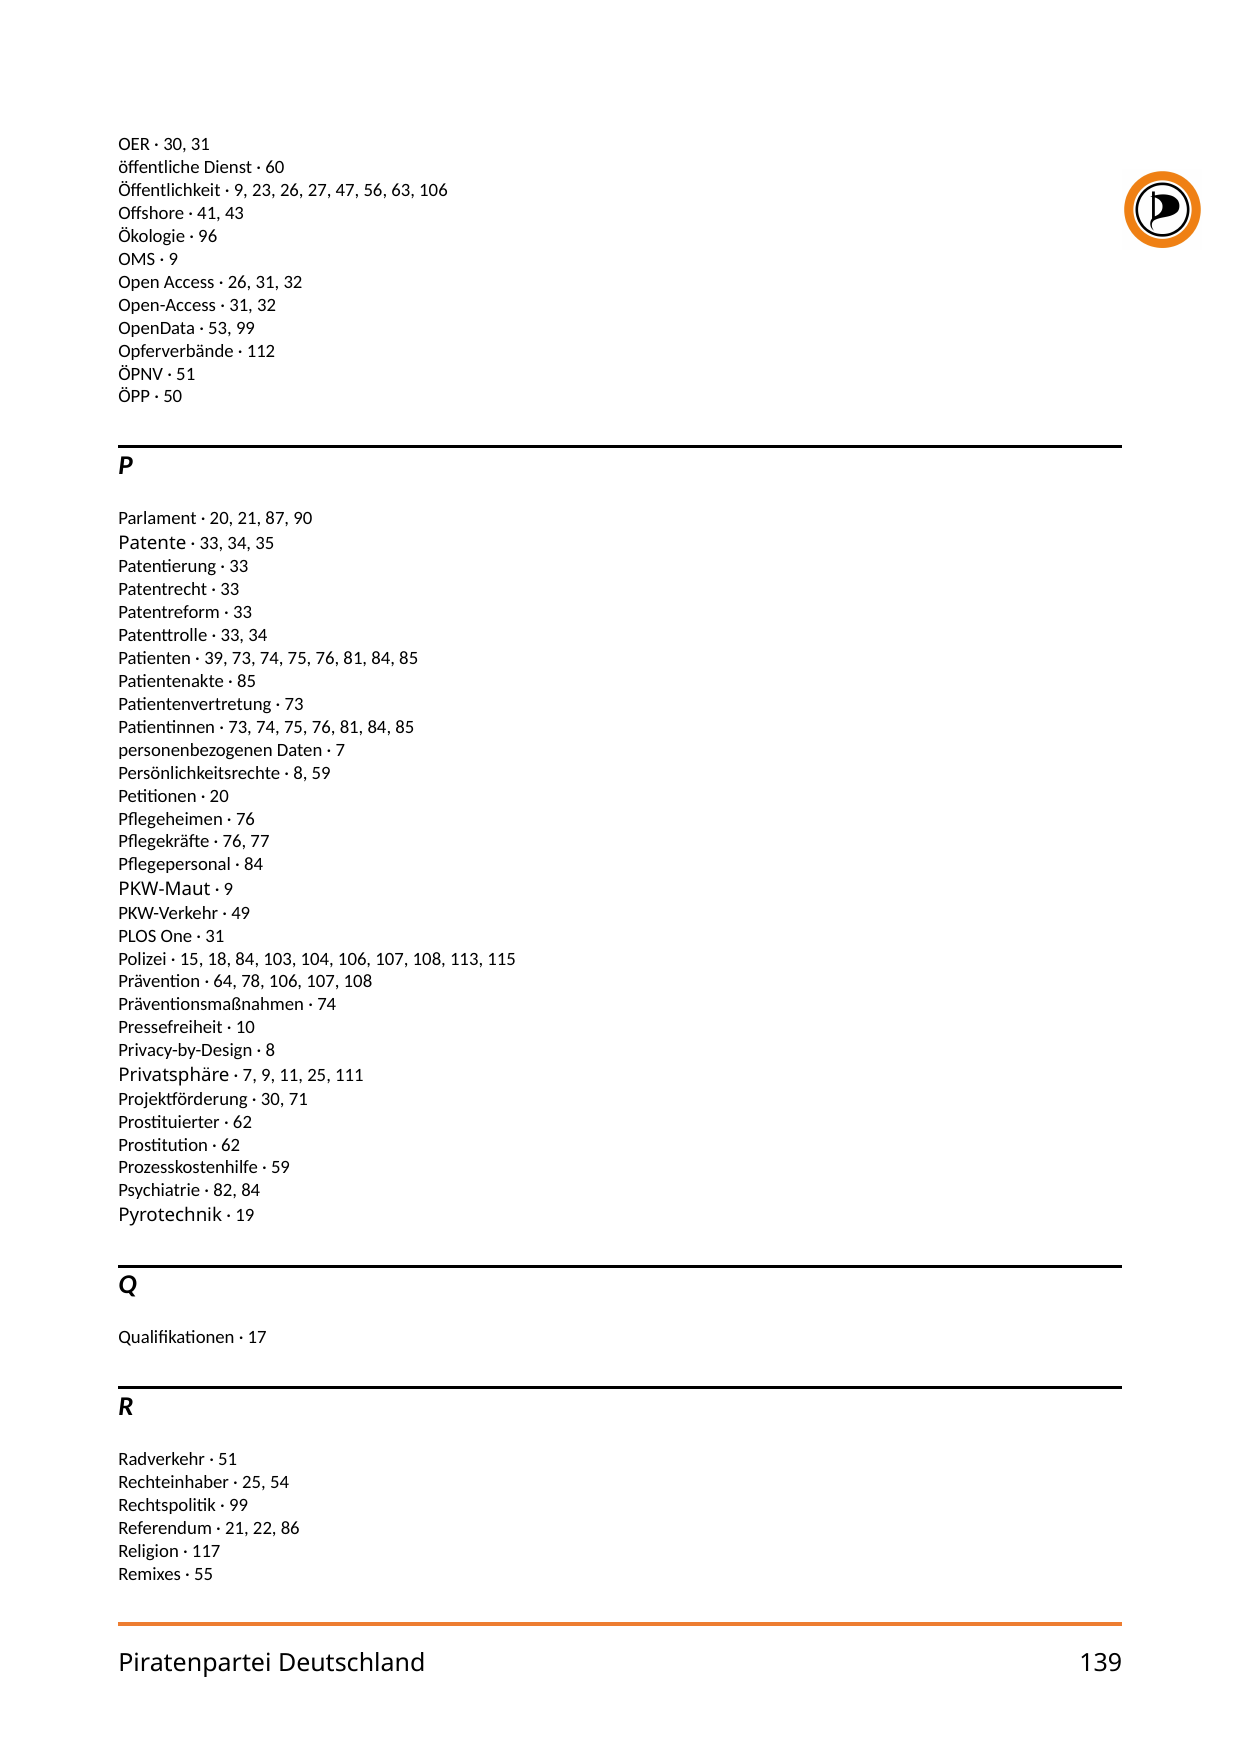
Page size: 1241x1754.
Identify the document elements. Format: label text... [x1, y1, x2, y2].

text Polizei · 15, 18, 84, 103, 104, 106, 107, 108, 113, 115 [118, 947, 1122, 970]
text P [118, 448, 1122, 481]
text Privatsphäre · 7, 9, 11, 25, 111 [118, 1061, 1122, 1087]
text Patienten · 39, 73, 74, 75, 76, 81, 84, 85 [118, 646, 1122, 669]
text Offshore · 41, 43 [118, 201, 1122, 224]
text Privacy-by-Design · 8 [118, 1038, 1122, 1061]
text Prozesskostenhilfe · 59 [118, 1156, 1122, 1178]
text Q [118, 1268, 1122, 1301]
text Patentreform · 33 [118, 600, 1122, 623]
text Pressefreiheit · 10 [118, 1016, 1122, 1038]
text Prostituierter · 62 [118, 1110, 1122, 1133]
text Psychiatrie · 82, 84 [118, 1178, 1122, 1201]
text Open Access · 26, 31, 32 [118, 270, 1122, 293]
text Patientinnen · 73, 74, 75, 76, 81, 84, 85 [118, 715, 1122, 738]
text Referendum · 21, 22, 86 [118, 1516, 1122, 1539]
text OpenData · 53, 99 [118, 316, 1122, 339]
text Projektförderung · 30, 71 [118, 1087, 1122, 1110]
text Open-Access · 31, 32 [118, 293, 1122, 316]
text Präventionsmaßnahmen · 74 [118, 993, 1122, 1016]
text Patenttrolle · 33, 34 [118, 623, 1122, 646]
text Pflegepersonal · 84 [118, 852, 1122, 875]
text Pyrotechnik · 19 [118, 1201, 1122, 1227]
text Pflegekräfte · 76, 77 [118, 829, 1122, 852]
text Patente · 33, 34, 35 [118, 529, 1122, 554]
text Rechteinhaber · 25, 54 [118, 1470, 1122, 1493]
text Prostitution · 62 [118, 1133, 1122, 1156]
text Patientenvertretung · 73 [118, 692, 1122, 715]
text ÖPNV · 51 [118, 362, 1122, 384]
text Opferverbände · 112 [118, 339, 1122, 362]
text Patientenakte · 85 [118, 669, 1122, 692]
text Petitionen · 20 [118, 784, 1122, 807]
text Remixes · 55 [118, 1562, 1122, 1585]
text Pflegeheimen · 76 [118, 807, 1122, 829]
text ÖPP · 50 [118, 384, 1122, 407]
text R [118, 1389, 1122, 1422]
text Religion · 117 [118, 1539, 1122, 1562]
text Persönlichkeitsrechte · 8, 59 [118, 761, 1122, 784]
text öffentliche Dienst · 60 [118, 155, 1122, 178]
text Prävention · 64, 78, 106, 107, 108 [118, 970, 1122, 993]
text PKW-Maut · 9 [118, 875, 1122, 901]
text personenbezogenen Daten · 7 [118, 738, 1122, 761]
text PKW-Verkehr · 49 [118, 901, 1122, 924]
text Patentierung · 33 [118, 554, 1122, 577]
text OER · 30, 31 [118, 132, 1122, 155]
text Ökologie · 96 [118, 224, 1122, 247]
text Parlament · 20, 21, 87, 90 [118, 506, 1122, 529]
text Patentrecht · 33 [118, 577, 1122, 600]
text Öffentlichkeit · 9, 23, 26, 27, 47, 56, 63, 106 [118, 178, 1122, 201]
text PLOS One · 31 [118, 924, 1122, 947]
text OMS · 9 [118, 247, 1122, 270]
text Rechtspolitik · 99 [118, 1493, 1122, 1516]
text Radverkehr · 51 [118, 1447, 1122, 1470]
text Qualifikationen · 17 [118, 1326, 1122, 1348]
